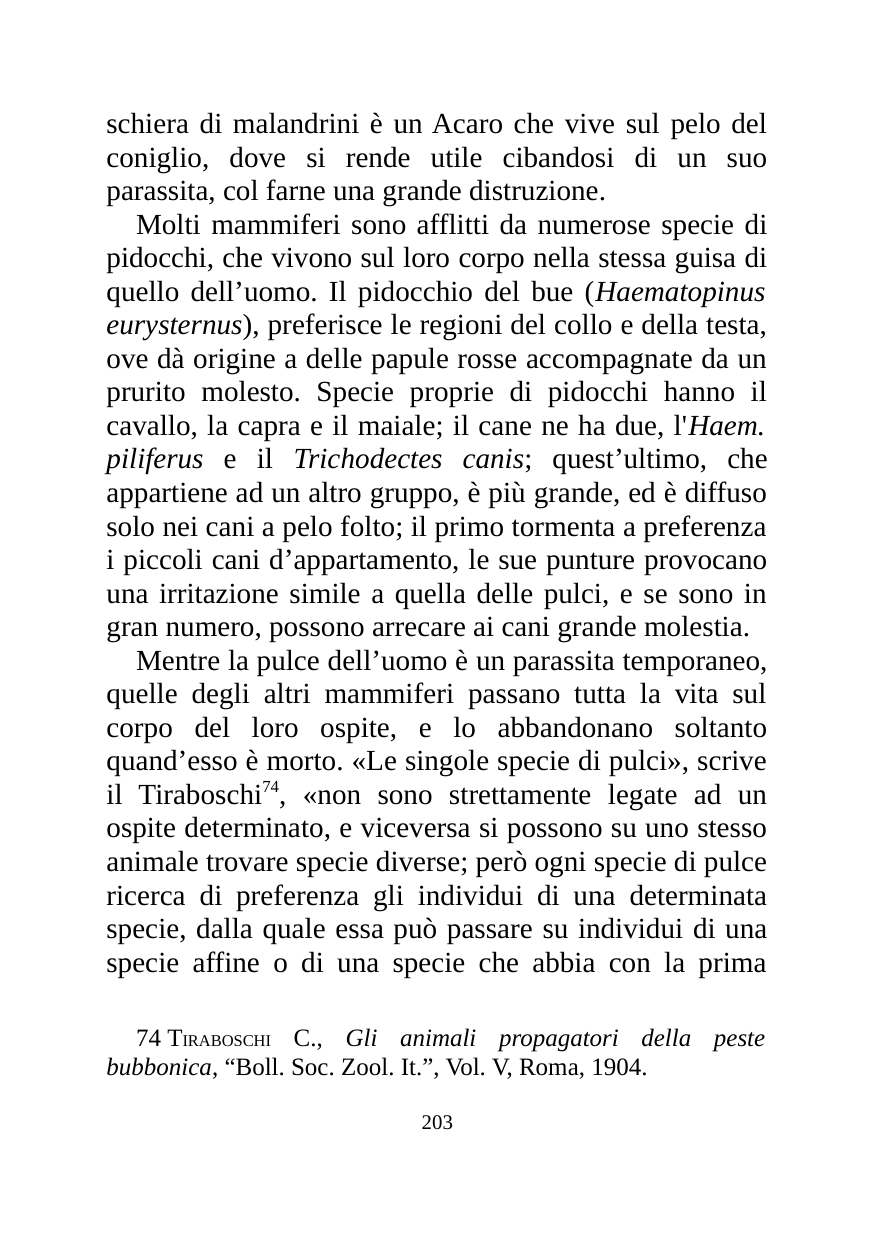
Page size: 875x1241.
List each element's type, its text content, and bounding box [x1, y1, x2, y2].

text Molti mammiferi sono afflitti da numerose specie di pidocchi, che vivono sul loro corpo nella stessa guisa di quello dell’uomo. Il pidocchio del bue (Haematopinus eurysternus), preferisce le regioni del collo e della testa, ove dà origine a delle papule rosse accompagnate da un prurito molesto. Specie proprie di pidocchi hanno il cavallo, la capra e il maiale; il cane ne ha due, l'Haem. piliferus e il Trichodectes canis; quest’ultimo, che appartiene ad un altro gruppo, è più grande, ed è diffuso solo nei cani a pelo folto; il primo tormenta a preferenza i piccoli cani d’appartamento, le sue punture provocano una irritazione simile a quella delle pulci, e se sono in gran numero, possono arrecare ai cani grande molestia. [106, 207, 768, 643]
text Tiraboschi C., Gli animali propagatori della peste bubbonica, “Boll. Soc. Zool. It.”, Vol. V, Roma, 1904. [106, 1023, 768, 1080]
text Mentre la pulce dell’uomo è un parassita temporaneo, quelle degli altri mammiferi passano tutta la vita sul corpo del loro ospite, e lo abbandonano soltanto quand’esso è morto. «Le singole specie di pulci», scrive il Tiraboschi, «non sono strettamente legate ad un ospite determinato, e viceversa si possono su uno stesso animale trovare specie diverse; però ogni specie di pulce ricerca di preferenza gli individui di una determinata specie, dalla quale essa può passare su individui di una specie affine o di una specie che abbia con la prima [106, 643, 768, 978]
text schiera di malandrini è un Acaro che vive sul pelo del coniglio, dove si rende utile cibandosi di un suo parassita, col farne una grande distruzione. [106, 106, 768, 207]
